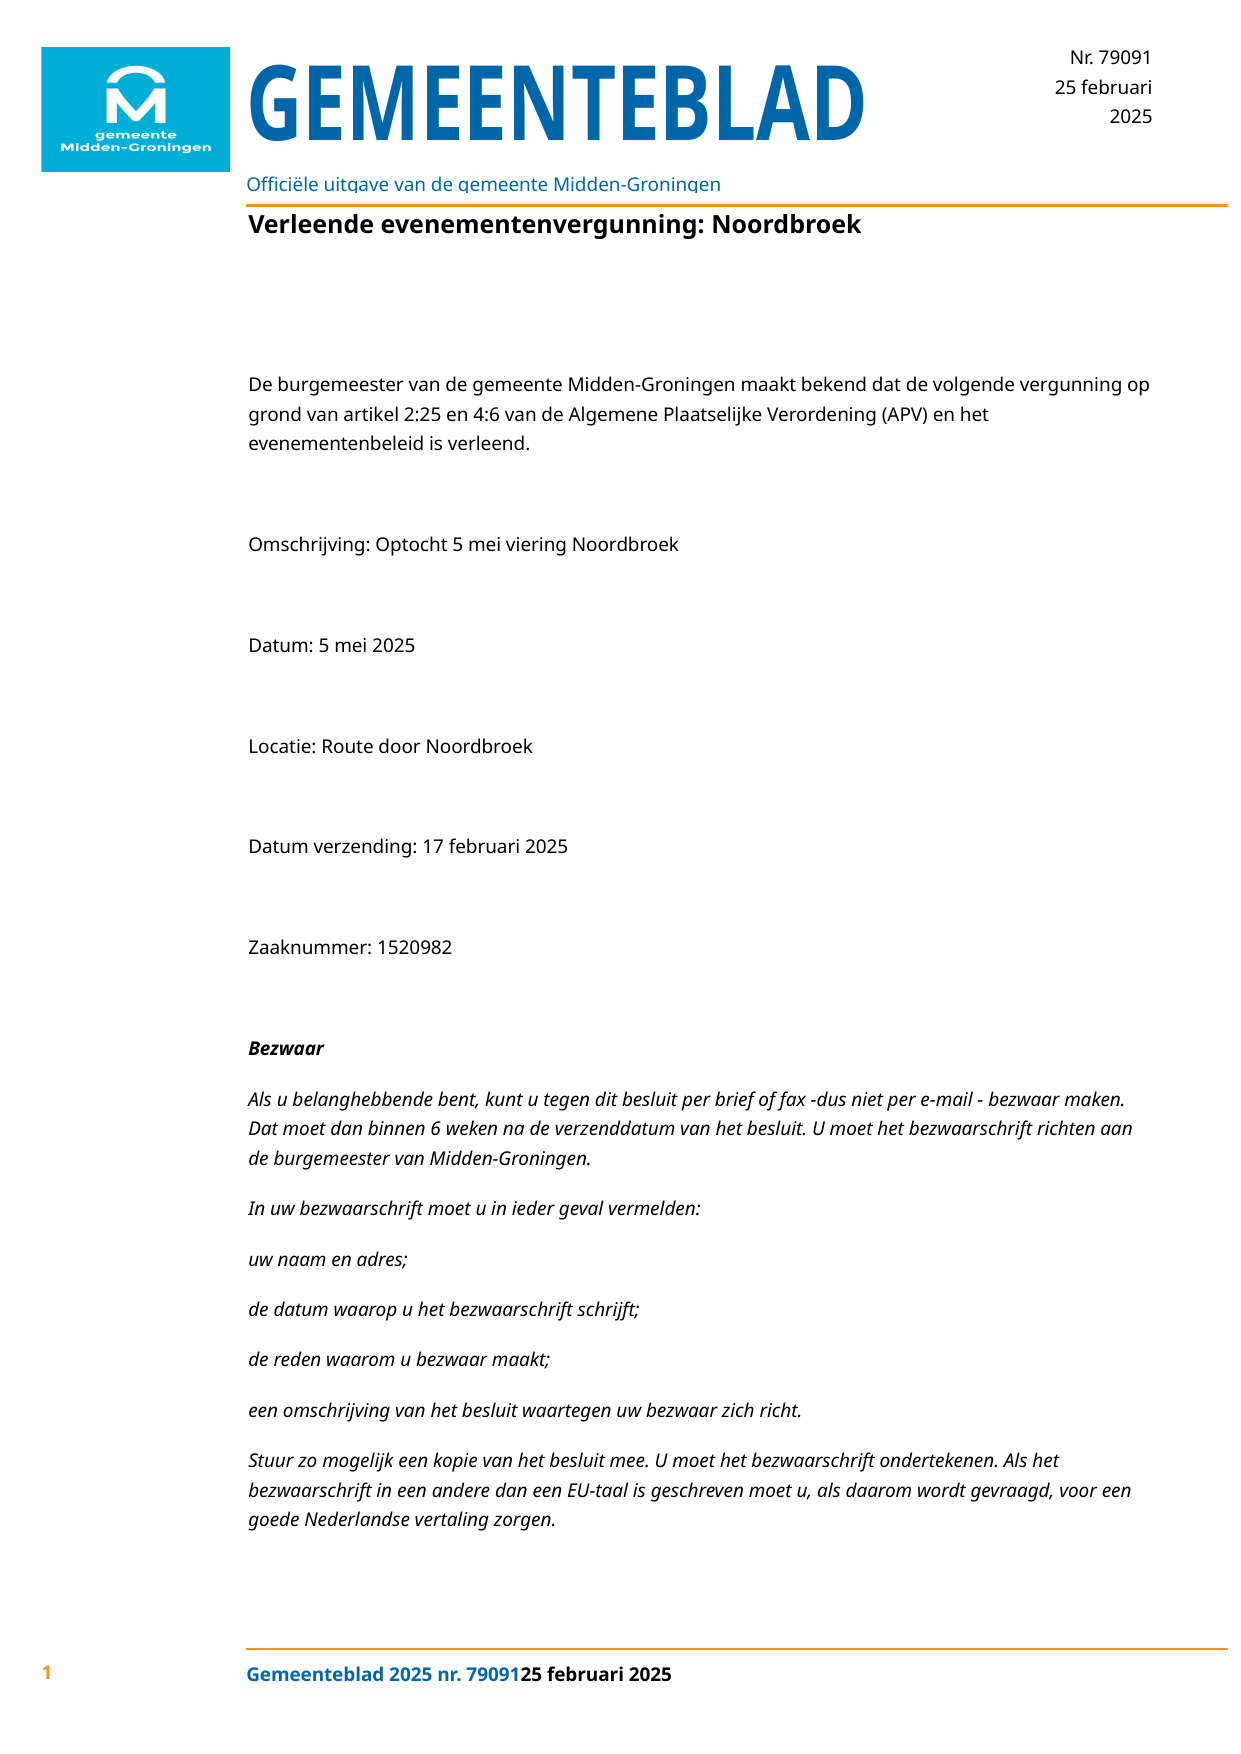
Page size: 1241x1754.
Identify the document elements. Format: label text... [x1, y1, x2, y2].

text Omschrijving: Optocht 5 mei viering Noordbroek [248, 531, 1152, 557]
text Stuur zo mogelijk een kopie van het besluit mee. U moet het bezwaarschrift ondertekenen. Als het bezwaarschrift in een andere dan een EU-taal is geschreven moet u, als daarom wordt gevraagd, voor een goede Nederlandse vertaling zorgen. [248, 1447, 1152, 1532]
text Locatie: Route door Noordbroek [248, 733, 1152, 758]
picture [108, 66, 164, 82]
text een omschrijving van het besluit waartegen uw bezwaar zich richt. [248, 1397, 1152, 1423]
text Datum: 5 mei 2025 [248, 632, 1152, 658]
text de datum waarop u het bezwaarschrift schrijft; [248, 1296, 1152, 1322]
text Datum verzending: 17 februari 2025 [248, 834, 1152, 859]
text uw naam en adres; [248, 1246, 1152, 1271]
text Verleende evenementenvergunning: Noordbroek [248, 207, 1152, 241]
picture [107, 89, 165, 122]
text Zaaknummer: 1520982 [248, 934, 1152, 960]
picture [184, 146, 190, 153]
text De burgemeester van de gemeente Midden-Groningen maakt bekend dat de volgende vergunning op grond van artikel 2:25 en 4:6 van de Algemene Plaatselijke Verordening (APV) en het evenementenbeleid is verleend. [248, 371, 1152, 456]
text In uw bezwaarschrift moet u in ieder geval vermelden: [248, 1195, 1152, 1221]
text Als u belanghebbende bent, kunt u tegen dit besluit per brief of fax -dus niet per e-mail - bezwaar maken. Dat moet dan binnen 6 weken na de verzenddatum van het besluit. U moet het bezwaarschrift richten aan de burgemeester van Midden-Groningen. [248, 1086, 1152, 1171]
text Bezwaar [248, 1035, 1152, 1061]
text de reden waarom u bezwaar maakt; [248, 1347, 1152, 1372]
